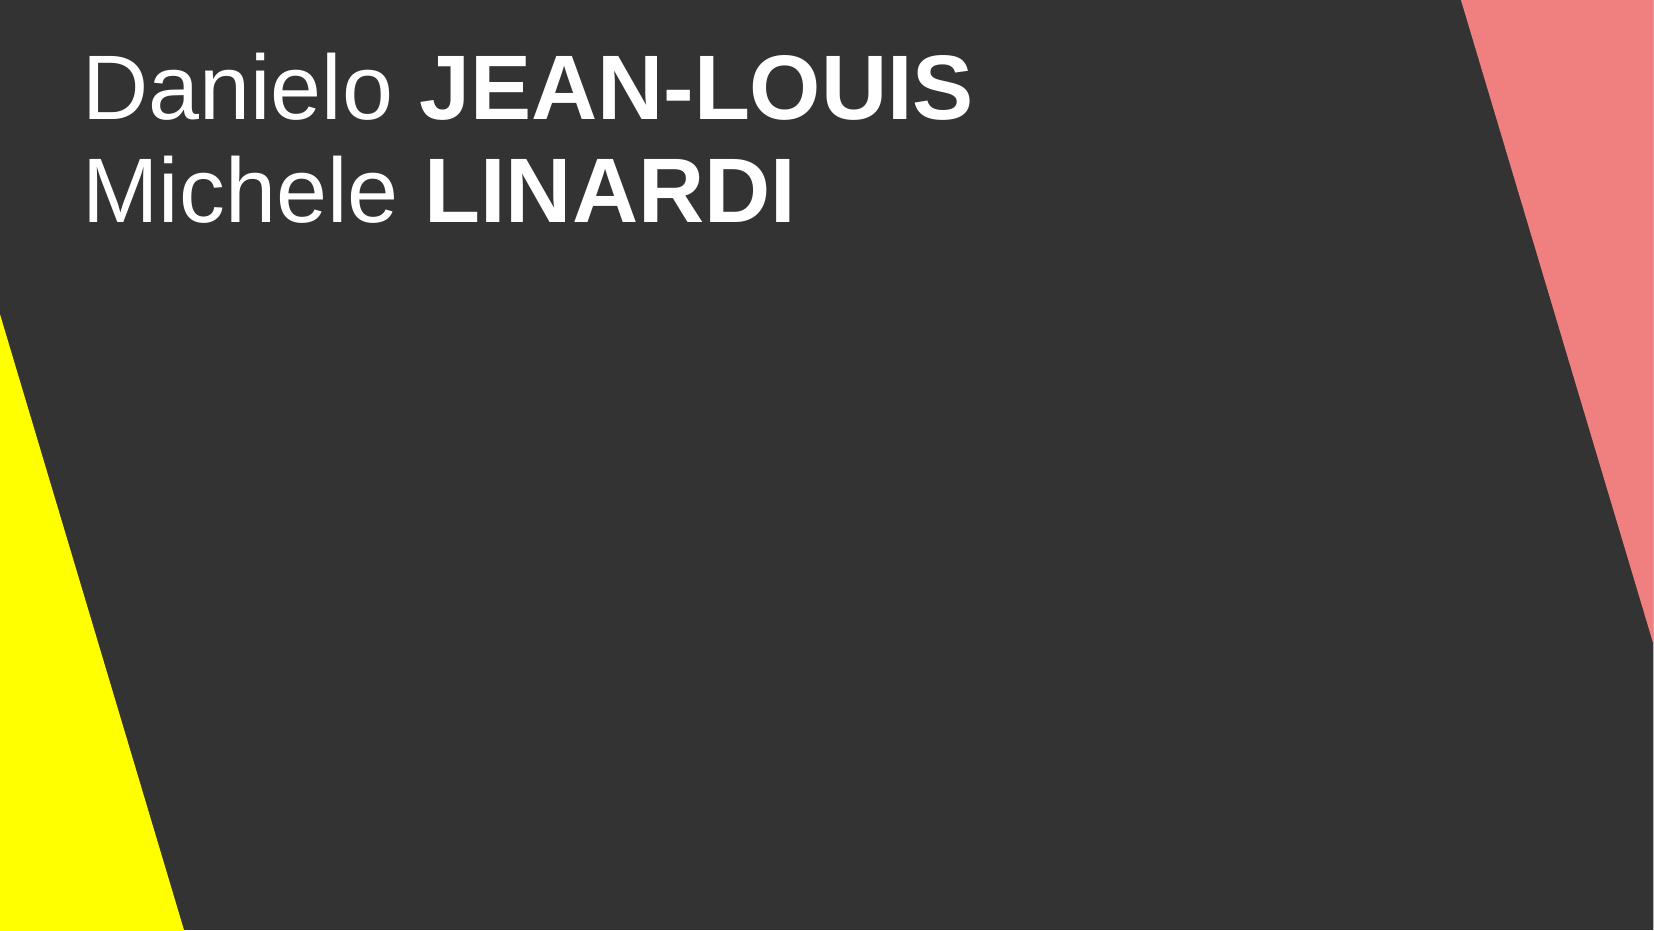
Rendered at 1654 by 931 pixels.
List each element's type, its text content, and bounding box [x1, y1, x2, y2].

text_box [1460, 0, 1654, 647]
text_box [0, 314, 185, 931]
subtitle Danielo JEAN-LOUIS Michele LINARDI [82, 36, 1571, 758]
